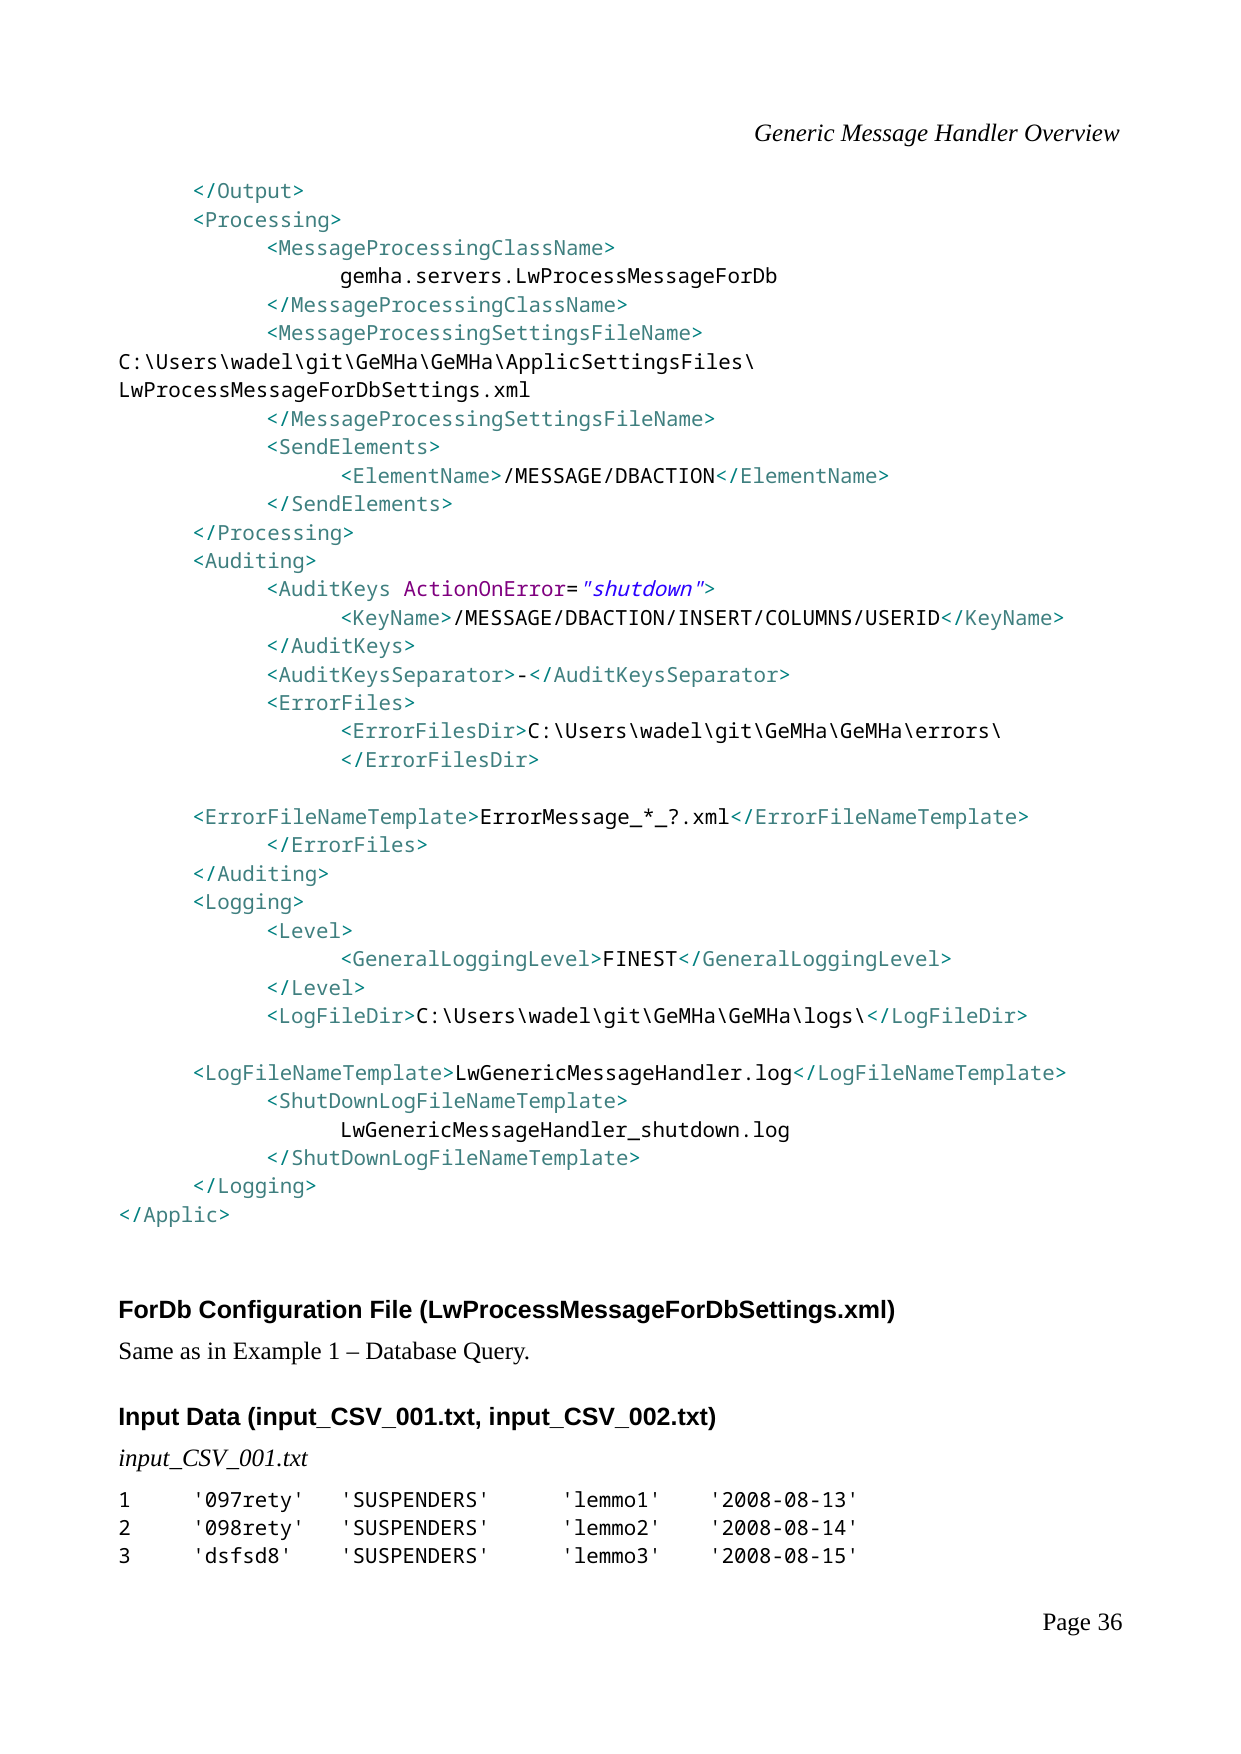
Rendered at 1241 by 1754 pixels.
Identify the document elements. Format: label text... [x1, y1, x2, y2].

text LwGenericMessageHandler_shutdown.log [118, 1115, 1122, 1143]
text C:\Users\wadel\git\GeMHa\GeMHa\ApplicSettingsFiles\LwProcessMessageForDbSettings.xml [118, 347, 1122, 404]
text <ErrorFileNameTemplate>ErrorMessage_*_?.xml</ErrorFileNameTemplate> [118, 773, 1122, 830]
text </Applic> [118, 1200, 1122, 1228]
text input_CSV_001.txt [118, 1443, 1122, 1472]
text </ErrorFilesDir> [118, 745, 1122, 773]
text <ErrorFilesDir>C:\Users\wadel\git\GeMHa\GeMHa\errors\ [118, 717, 1122, 745]
text </ErrorFiles> [118, 830, 1122, 859]
text </AuditKeys> [118, 631, 1122, 660]
text <Auditing> [118, 546, 1122, 574]
text </MessageProcessingSettingsFileName> [118, 404, 1122, 432]
text gemha.servers.LwProcessMessageForDb [118, 262, 1122, 290]
text <KeyName>/MESSAGE/DBACTION/INSERT/COLUMNS/USERID</KeyName> [118, 603, 1122, 631]
text <ErrorFiles> [118, 688, 1122, 717]
text <AuditKeysSeparator>-</AuditKeysSeparator> [118, 660, 1122, 688]
text <Processing> [118, 205, 1122, 233]
subtitle Input Data (input_CSV_001.txt, input_CSV_002.txt) [118, 1402, 1122, 1431]
text 2 '098rety' 'SUSPENDERS' 'lemmo2' '2008-08-14' [118, 1513, 1122, 1542]
text <LogFileDir>C:\Users\wadel\git\GeMHa\GeMHa\logs\</LogFileDir> [118, 1001, 1122, 1029]
text <ShutDownLogFileNameTemplate> [118, 1086, 1122, 1115]
text </Output> [118, 176, 1122, 205]
text <LogFileNameTemplate>LwGenericMessageHandler.log</LogFileNameTemplate> [118, 1029, 1122, 1086]
text </Processing> [118, 518, 1122, 546]
text <MessageProcessingClassName> [118, 233, 1122, 262]
text <ElementName>/MESSAGE/DBACTION</ElementName> [118, 461, 1122, 489]
text <AuditKeys ActionOnError="shutdown"> [118, 574, 1122, 603]
text </Level> [118, 973, 1122, 1001]
text <Logging> [118, 887, 1122, 916]
subtitle ForDb Configuration File (LwProcessMessageForDbSettings.xml) [118, 1295, 1122, 1323]
text <Level> [118, 916, 1122, 944]
text 3 'dsfsd8' 'SUSPENDERS' 'lemmo3' '2008-08-15' [118, 1542, 1122, 1570]
text 1 '097rety' 'SUSPENDERS' 'lemmo1' '2008-08-13' [118, 1485, 1122, 1513]
text </ShutDownLogFileNameTemplate> [118, 1143, 1122, 1172]
text <SendElements> [118, 432, 1122, 461]
text Same as in Example 1 – Database Query. [118, 1336, 1122, 1365]
text <MessageProcessingSettingsFileName> [118, 318, 1122, 347]
text </SendElements> [118, 489, 1122, 518]
text </Auditing> [118, 859, 1122, 887]
text <GeneralLoggingLevel>FINEST</GeneralLoggingLevel> [118, 944, 1122, 973]
text </Logging> [118, 1172, 1122, 1200]
text </MessageProcessingClassName> [118, 290, 1122, 318]
